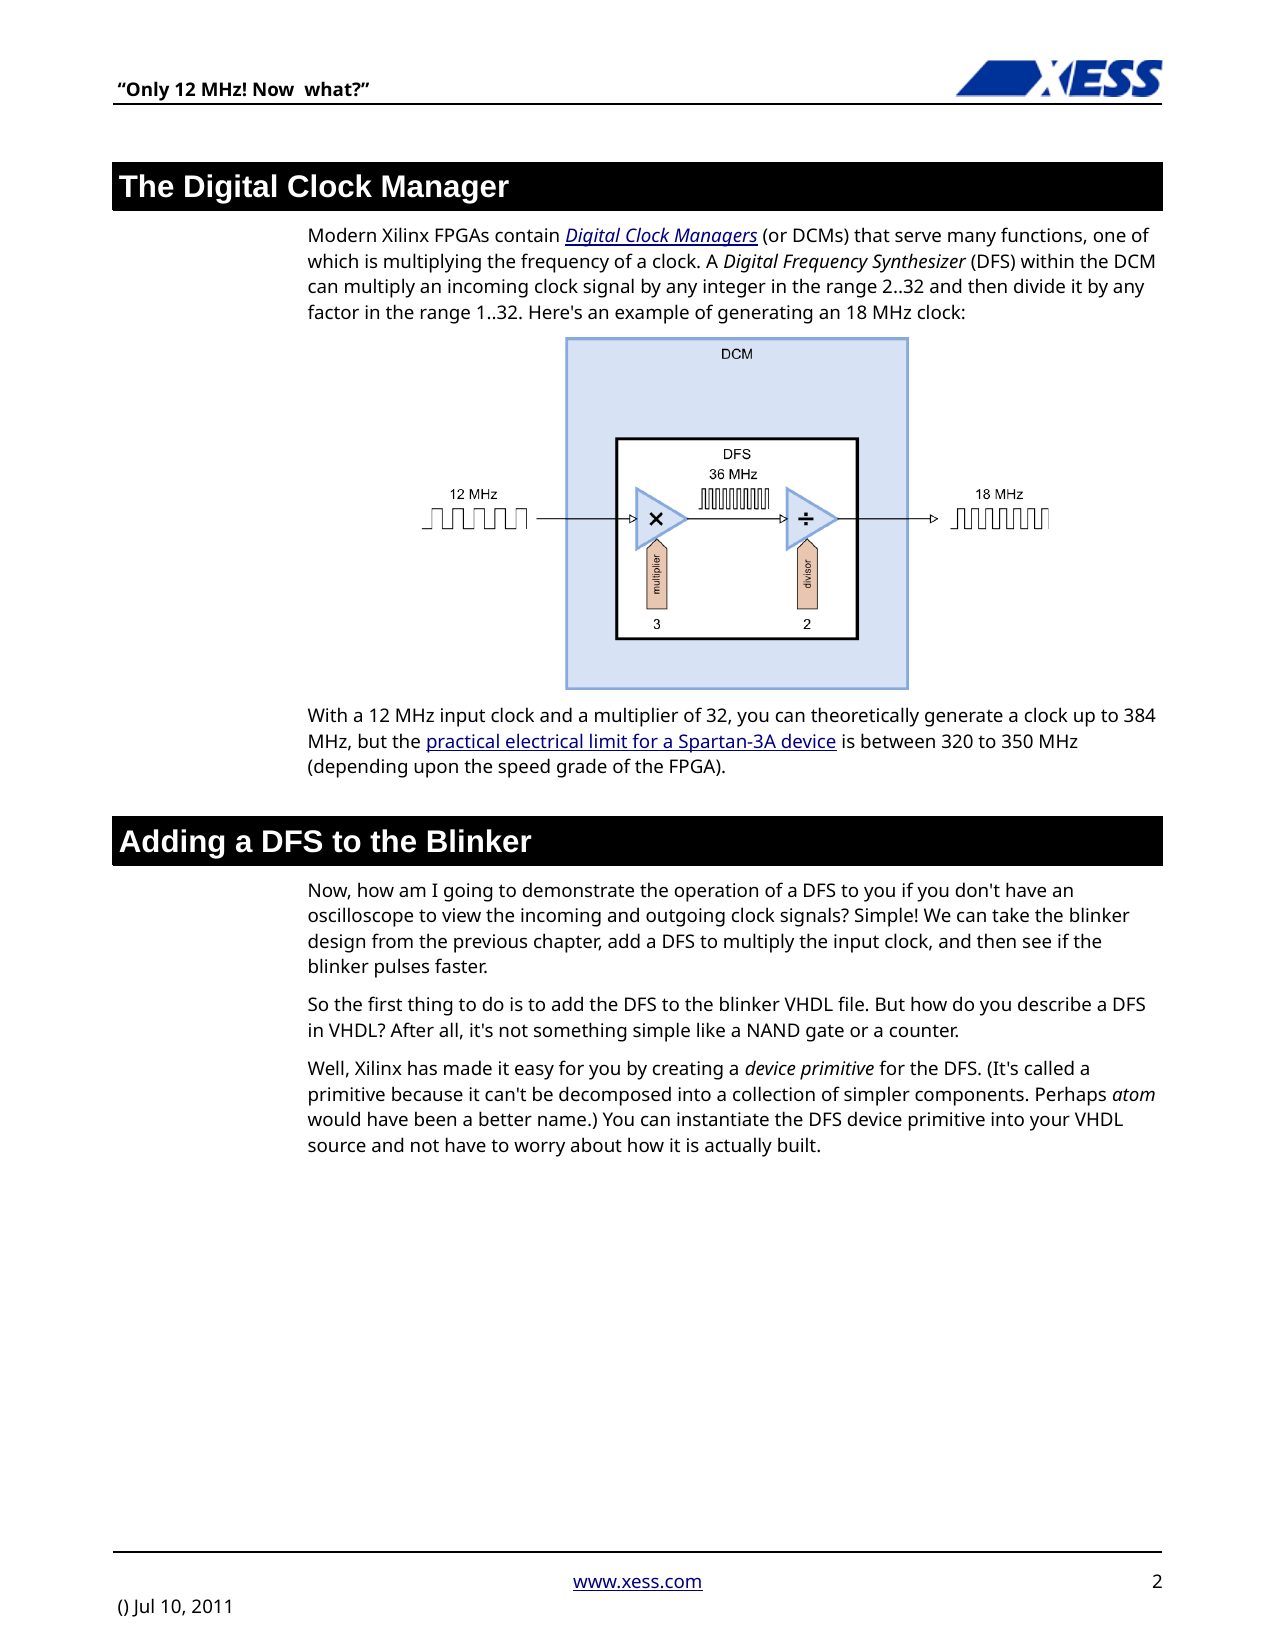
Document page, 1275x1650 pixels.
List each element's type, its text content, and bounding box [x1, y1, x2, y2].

picture [955, 60, 1163, 97]
text With a 12 MHz input clock and a multiplier of 32, you can theoretically generate a clock up to 384 MHz, but the practical electrical limit for a Spartan-3A device is between 320 to 350 MHz (depending upon the speed grade of the FPGA). [307, 702, 1162, 779]
text So the first thing to do is to add the DFS to the blinker VHDL file. But how do you describe a DFS in VHDL? After all, it's not something simple like a NAND gate or a counter. [307, 992, 1162, 1043]
subtitle Adding a DFS to the Blinker [114, 817, 1162, 865]
text Modern Xilinx FPGAs contain Digital Clock Managers (or DCMs) that serve many functions, one of which is multiplying the frequency of a clock. A Digital Frequency Synthesizer (DFS) within the DCM can multiply an incoming clock signal by any integer in the range 2..32 and then divide it by any factor in the range 1..32. Here's an example of generating an 18 MHz clock: [307, 223, 1162, 325]
subtitle The Digital Clock Manager [114, 163, 1162, 210]
text Now, how am I going to demonstrate the operation of a DFS to you if you don't have an oscilloscope to view the incoming and outgoing clock signals? Simple! We can take the blinker design from the previous chapter, add a DFS to multiply the input clock, and then see if the blinker pulses faster. [307, 877, 1162, 979]
picture [421, 337, 1049, 690]
text Well, Xilinx has made it easy for you by creating a device primitive for the DFS. (It's called a primitive because it can't be decomposed into a collection of simpler components. Perhaps atom would have been a better name.) You can instantiate the DFS device primitive into your VHDL source and not have to worry about how it is actually built. [307, 1055, 1162, 1157]
